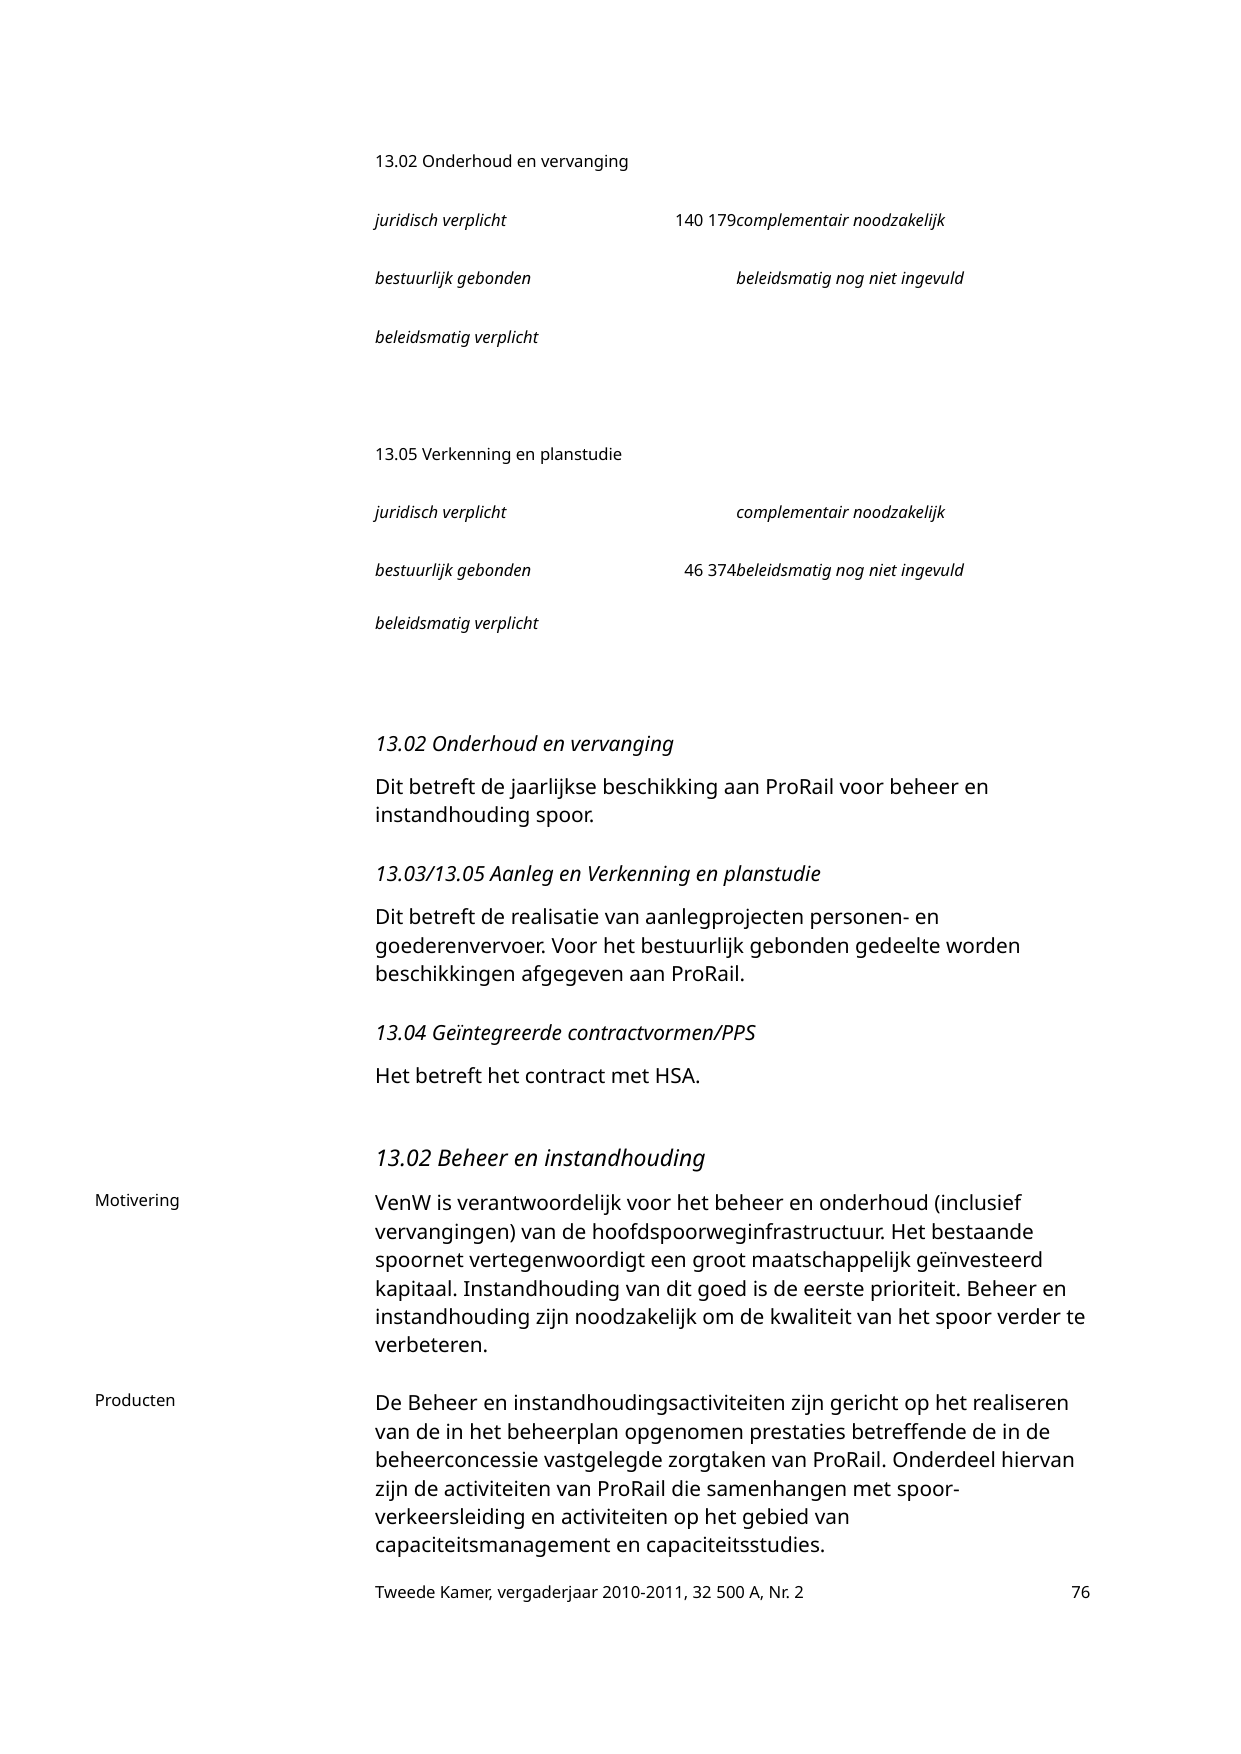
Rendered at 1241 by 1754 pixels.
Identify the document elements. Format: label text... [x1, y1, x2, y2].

text 13.02 Onderhoud en vervanging [375, 729, 1090, 757]
text Dit betreft de jaarlijkse beschikking aan ProRail voor beheer en instandhouding spoor. [375, 772, 1090, 829]
table_cell [736, 325, 996, 384]
table_cell [996, 209, 1090, 267]
table_cell [996, 325, 1090, 384]
table_header [736, 150, 996, 208]
table_cell beleidsmatig verplicht [375, 325, 642, 384]
table_cell juridisch verplicht [375, 501, 642, 559]
table_cell 13.05 Verkenning en planstudie [375, 442, 736, 501]
table_cell [736, 442, 996, 501]
table_header [996, 150, 1090, 208]
text 13.04 Geïntegreerde contractvormen/PPS [375, 1018, 1090, 1046]
table_cell [996, 384, 1090, 442]
text Motivering [94, 1188, 328, 1211]
text Producten [94, 1388, 328, 1411]
table_cell beleidsmatig nog niet ingevuld [736, 559, 1090, 612]
table_cell bestuurlijk gebonden [375, 267, 642, 325]
table_cell [736, 612, 996, 670]
table_cell [642, 325, 736, 384]
text 13.03/13.05 Aanleg en Verkenning en planstudie [375, 859, 1090, 887]
text VenW is verantwoordelijk voor het beheer en onderhoud (inclusief vervangingen) van de hoofdspoorweginfrastructuur. Het bestaande spoornet vertegenwoordigt een groot maatschappelijk geïnvesteerd kapitaal. Instandhouding van dit goed is de eerste prioriteit. Beheer en instandhouding zijn noodzakelijk om de kwaliteit van het spoor verder te verbeteren. [375, 1188, 1090, 1359]
table_header 13.02 Onderhoud en vervanging [375, 150, 736, 208]
text Het betreft het contract met HSA. [375, 1061, 1090, 1089]
table_cell [642, 267, 736, 325]
table_cell beleidsmatig nog niet ingevuld [736, 267, 1090, 325]
table_cell [996, 612, 1090, 670]
table_cell 140 179 [642, 209, 736, 267]
table_cell complementair noodzakelijk [736, 501, 996, 559]
table_cell beleidsmatig verplicht [375, 612, 642, 670]
text De Beheer en instandhoudingsactiviteiten zijn gericht op het realiseren van de in het beheerplan opgenomen prestaties betreffende de in de beheerconcessie vastgelegde zorgtaken van ProRail. Onderdeel hiervan zijn de activiteiten van ProRail die samenhangen met spoor-verkeersleiding en activiteiten op het gebied van capaciteitsmanagement en capaciteitsstudies. [375, 1388, 1090, 1559]
table_cell [736, 384, 996, 442]
table_cell [642, 612, 736, 670]
table_cell [642, 384, 736, 442]
table_cell 46 374 [642, 559, 736, 612]
table_cell [996, 442, 1090, 501]
table_cell bestuurlijk gebonden [375, 559, 642, 612]
text Dit betreft de realisatie van aanlegprojecten personen- en goederenvervoer. Voor het bestuurlijk gebonden gedeelte worden beschikkingen afgegeven aan ProRail. [375, 902, 1090, 988]
table_cell [996, 501, 1090, 559]
table_cell complementair noodzakelijk [736, 209, 996, 267]
table_cell juridisch verplicht [375, 209, 642, 267]
table_cell [642, 501, 736, 559]
subtitle 13.02 Beheer en instandhouding [375, 1142, 1090, 1173]
table_cell [375, 384, 642, 442]
